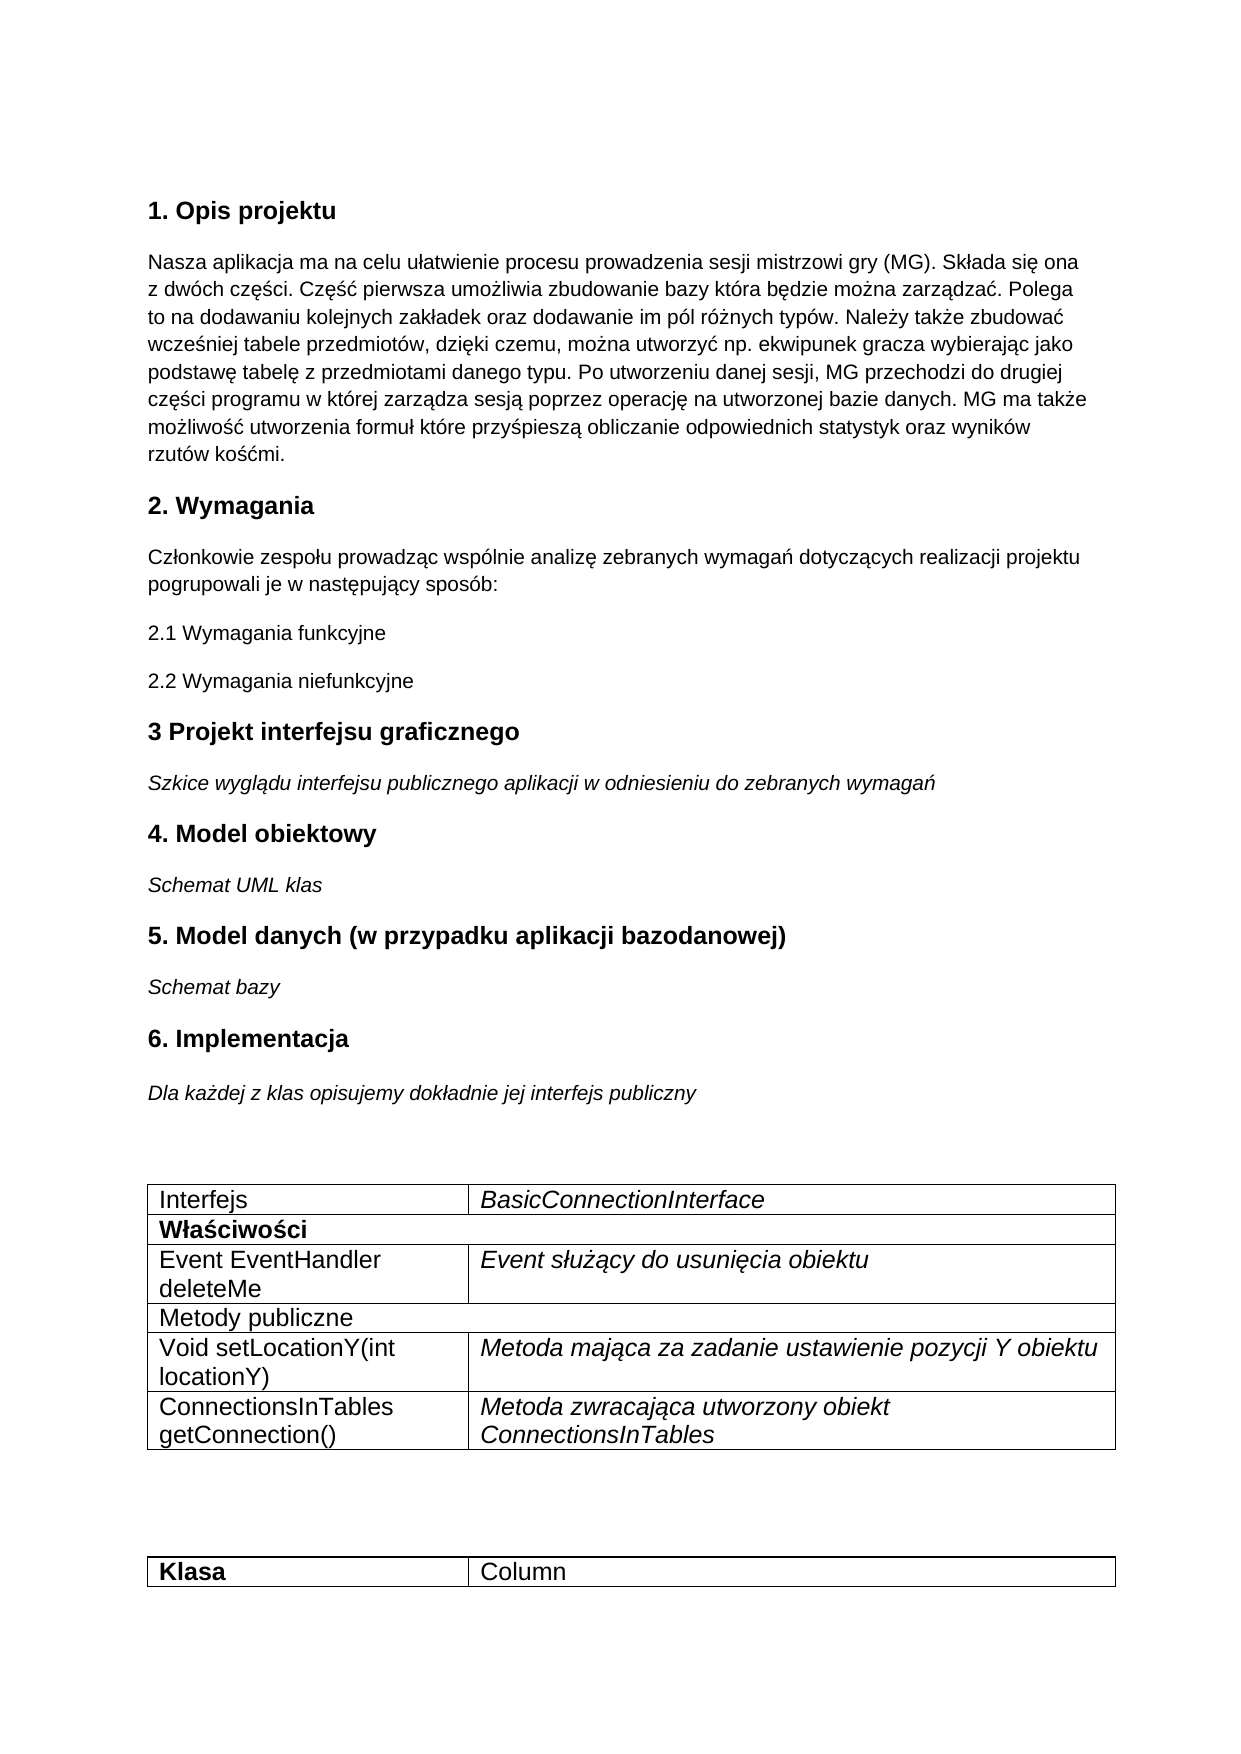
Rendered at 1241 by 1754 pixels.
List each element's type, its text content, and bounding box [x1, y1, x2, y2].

text Członkowie zespołu prowadząc wspólnie analizę zebranych wymagań dotyczących realizacji projektu pogrupowali je w następujący sposób: [148, 544, 1093, 596]
text Schemat UML klas [148, 873, 1093, 897]
text 1. Opis projektu [148, 196, 1093, 225]
text 6. Implementacja [148, 1023, 1093, 1052]
text 4. Model obiektowy [148, 819, 1093, 848]
table_cell Event EventHandler deleteMe [148, 1245, 468, 1302]
table_cell ConnectionsInTables getConnection() [148, 1392, 468, 1449]
text Nasza aplikacja ma na celu ułatwienie procesu prowadzenia sesji mistrzowi gry (MG). Składa się ona z dwóch części. Część pierwsza umożliwia zbudowanie bazy która będzie można zarządzać. Polega to na dodawaniu kolejnych zakładek oraz dodawanie im pól różnych typów. Należy także zbudować wcześniej tabele przedmiotów, dzięki czemu, można utworzyć np. ekwipunek gracza wybierając jako podstawę tabelę z przedmiotami danego typu. Po utworzeniu danej sesji, MG przechodzi do drugiej części programu w której zarządza sesją poprzez operację na utworzonej bazie danych. MG ma także możliwość utworzenia formuł które przyśpieszą obliczanie odpowiednich statystyk oraz wyników rzutów kośćmi. [148, 250, 1093, 466]
table_header BasicConnectionInterface [469, 1185, 1115, 1214]
table_cell Metoda zwracająca utworzony obiekt ConnectionsInTables [469, 1392, 1115, 1449]
text 2.2 Wymagania niefunkcyjne [148, 669, 1093, 693]
table_cell Metoda mająca za zadanie ustawienie pozycji Y obiektu [469, 1333, 1115, 1391]
text Szkice wyglądu interfejsu publicznego aplikacji w odniesieniu do zebranych wymagań [148, 771, 1093, 795]
text Dla każdej z klas opisujemy dokładnie jej interfejs publiczny [148, 1077, 1093, 1106]
table_cell Właściwości [148, 1215, 1115, 1244]
text 3 Projekt interfejsu graficznego [148, 717, 1093, 746]
text Schemat bazy [148, 975, 1093, 999]
table_header Column [469, 1558, 1115, 1586]
table_header Interfejs [148, 1185, 468, 1214]
text 2.1 Wymagania funkcyjne [148, 620, 1093, 644]
table_cell Void setLocationY(int locationY) [148, 1333, 468, 1391]
text 5. Model danych (w przypadku aplikacji bazodanowej) [148, 921, 1093, 950]
table_cell Metody publiczne [148, 1304, 1115, 1332]
table_header Klasa [148, 1558, 468, 1586]
table_cell Event służący do usunięcia obiektu [469, 1245, 1115, 1302]
text 2. Wymagania [148, 491, 1093, 519]
